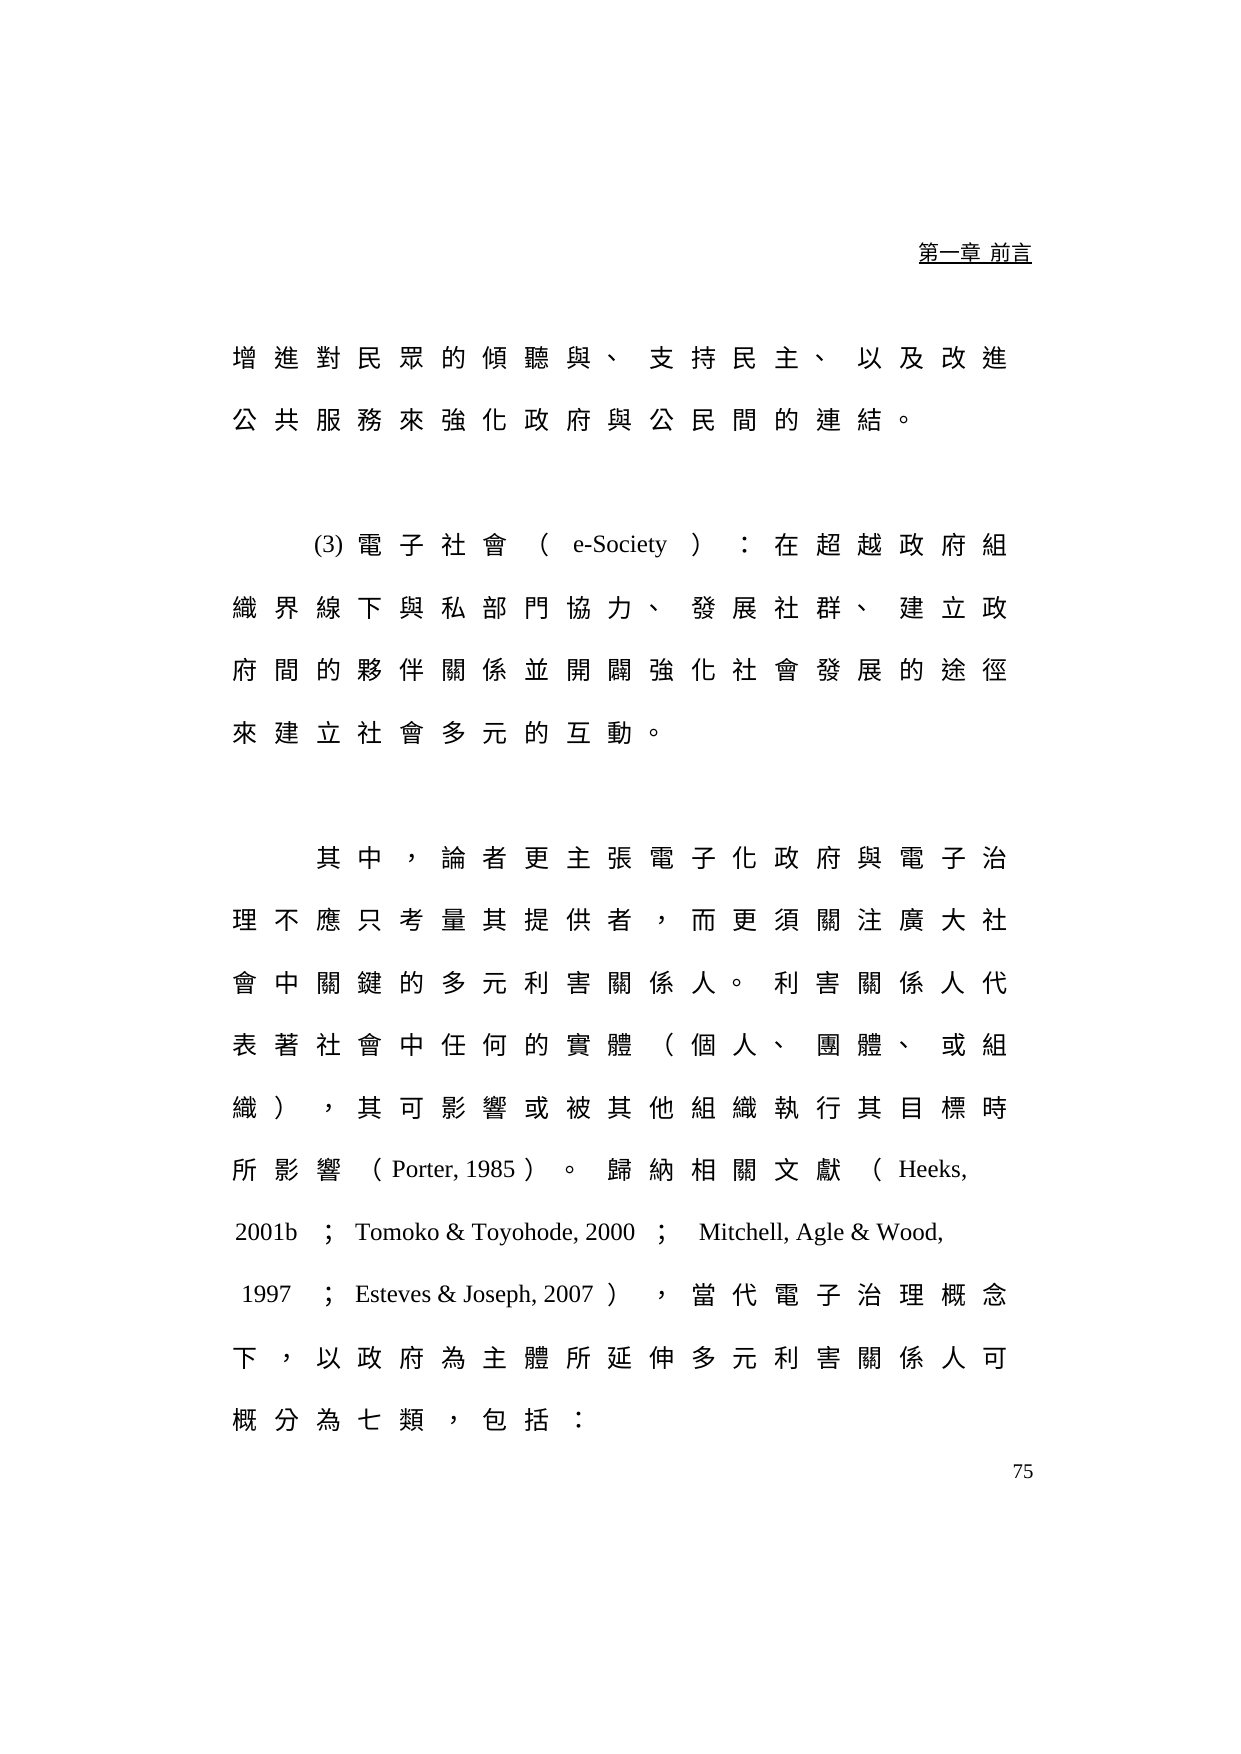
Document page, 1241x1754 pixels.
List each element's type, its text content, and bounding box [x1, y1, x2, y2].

text (3)電子社會（e-Society）：在超越政府組織界線下與私部門協力、發展社群、建立政府間的夥伴關係並開闢強化社會發展的途徑來建立社會多元的互動。 [224, 502, 1016, 752]
text 增進對民眾的傾聽與、支持民主、以及改進公共服務來強化政府與公民間的連結。 [224, 314, 1016, 439]
text 其中，論者更主張電子化政府與電子治理不應只考量其提供者，而更須關注廣大社會中關鍵的多元利害關係人。利害關係人代表著社會中任何的實體（個人、團體、或組織），其可影響或被其他組織執行其目標時所影響（Porter, 1985）。歸納相關文獻（Heeks, 2001b；Tomoko & Toyohode, 2000；Mitchell, Agle & Wood, 1997；Esteves & Joseph, 2007），當代電子治理概念下，以政府為主體所延伸多元利害關係人可概分為七類，包括： [224, 814, 1016, 1439]
